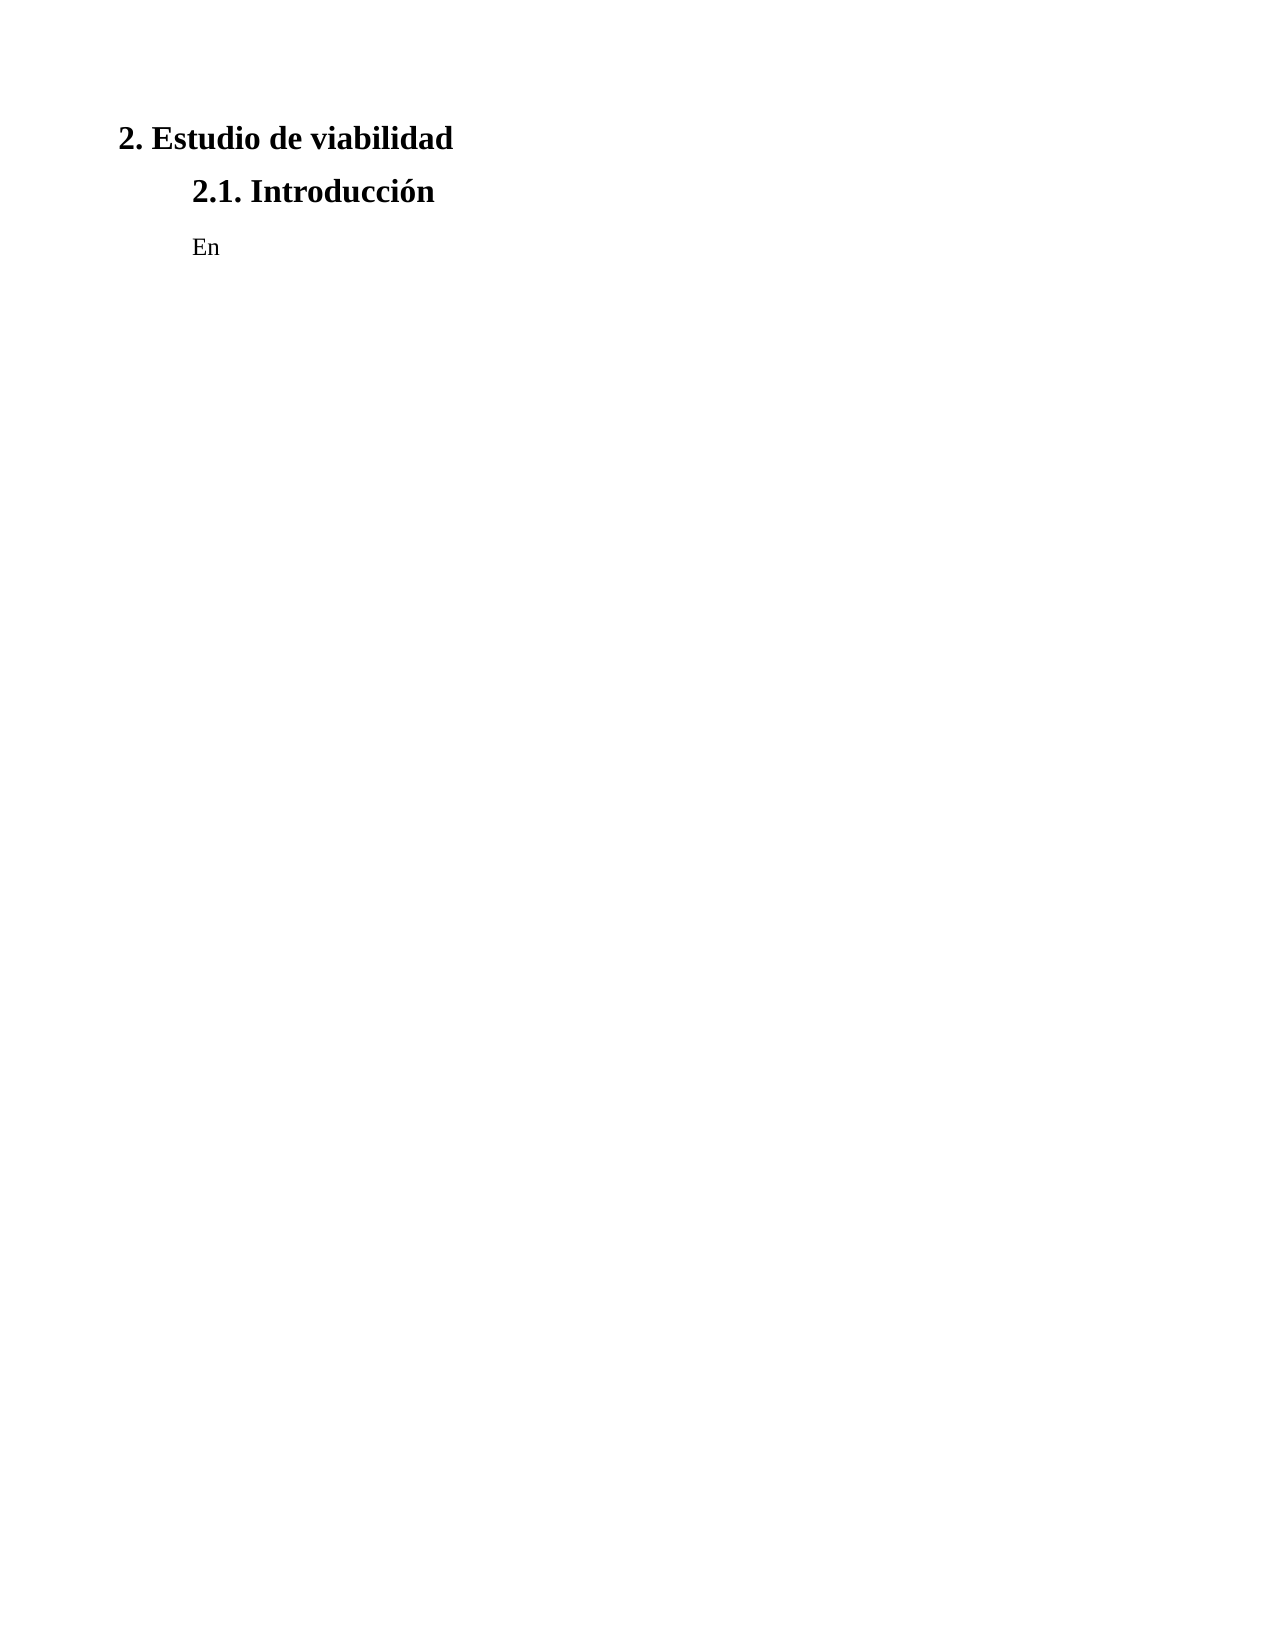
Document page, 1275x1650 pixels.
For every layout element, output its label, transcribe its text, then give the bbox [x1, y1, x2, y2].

text En [118, 232, 1157, 260]
text 2.1. Introducción [118, 171, 1157, 209]
text 2. Estudio de viabilidad [118, 118, 1157, 156]
